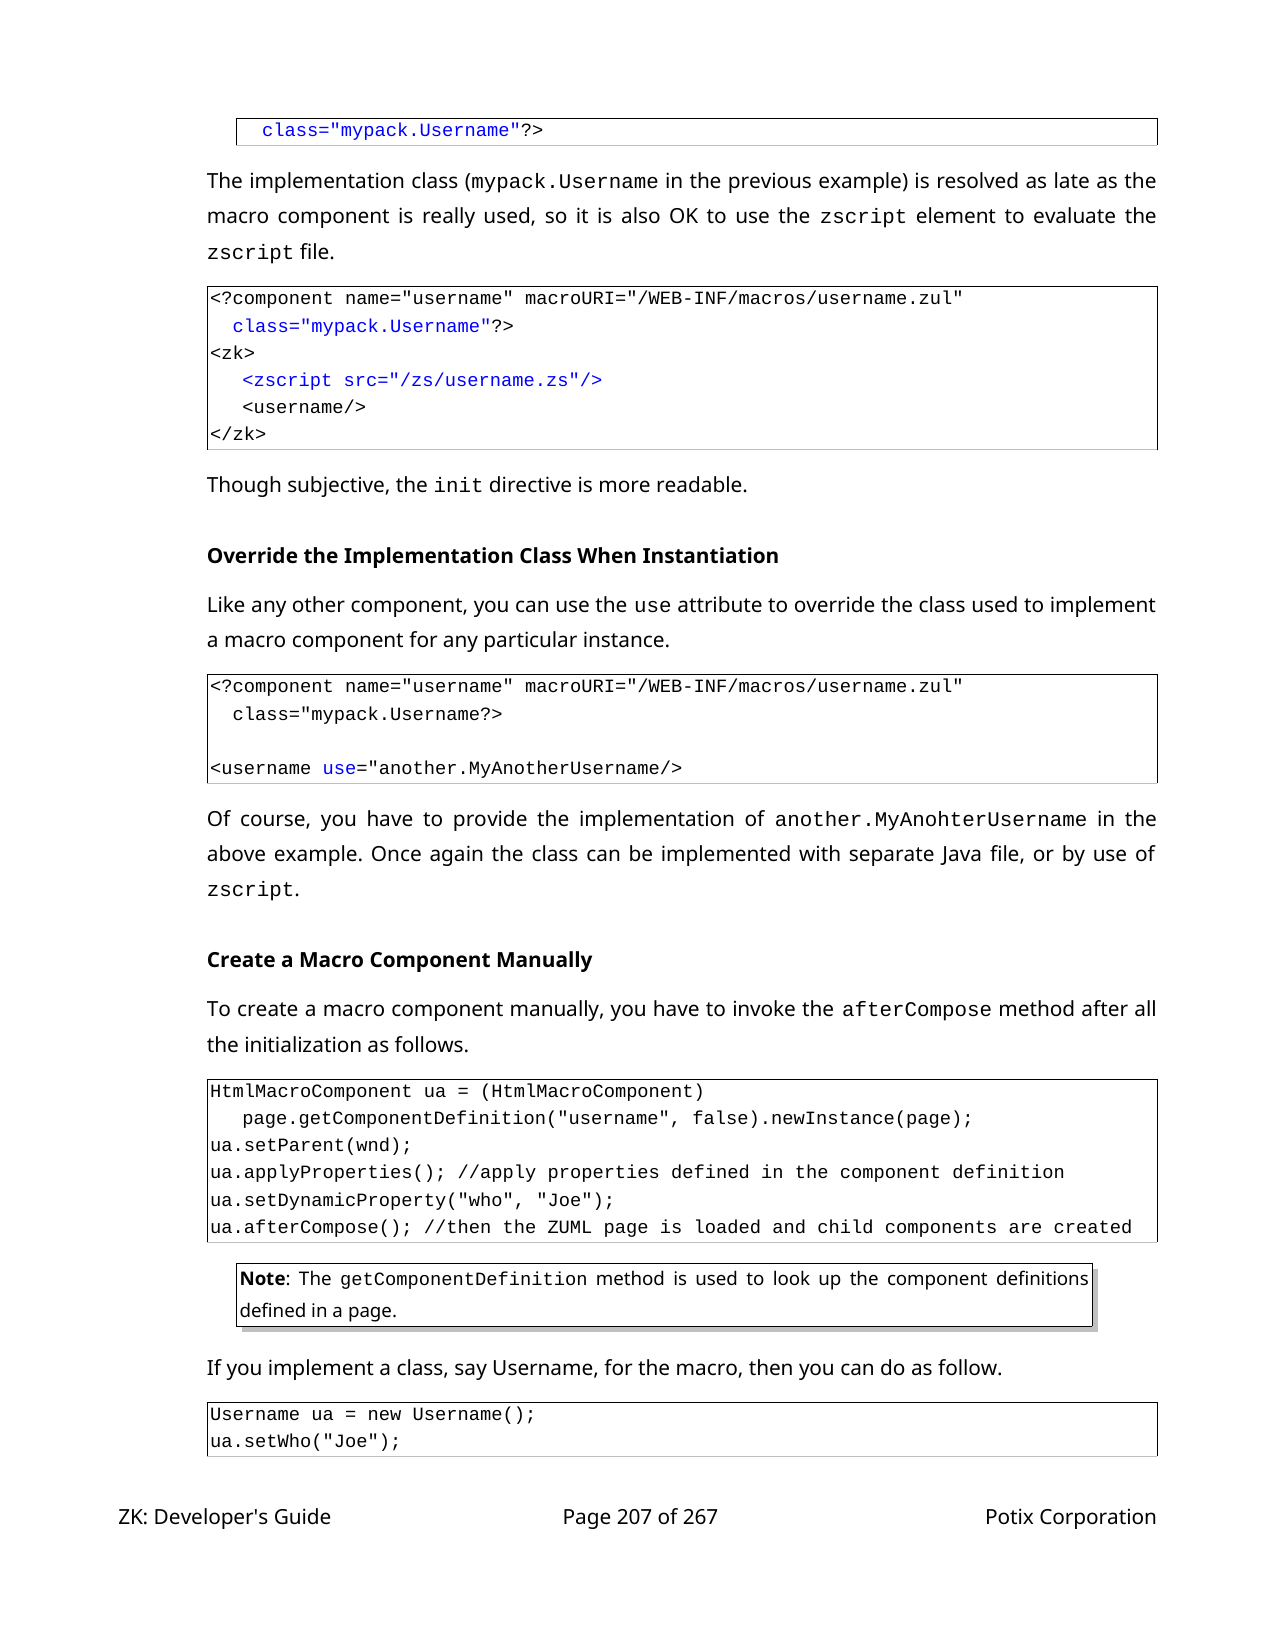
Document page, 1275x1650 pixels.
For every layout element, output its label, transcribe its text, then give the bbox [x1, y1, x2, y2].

text <username/> [208, 395, 1157, 419]
text The implementation class (mypack.Username in the previous example) is resolved as late as the macro component is really used, so it is also OK to use the zscript element to evaluate the zscript file. [207, 166, 1157, 266]
text If you implement a class, say Username, for the macro, then you can do as follow. [207, 1353, 1157, 1381]
text ua.afterCompose(); //then the ZUML page is loaded and child components are created [208, 1215, 1157, 1242]
text Of course, you have to provide the implementation of another.MyAnohterUsername in the above example. Once again the class can be implemented with separate Java file, or by use of zscript. [207, 804, 1157, 903]
text <username use="another.MyAnotherUsername/> [208, 756, 1157, 783]
text ua.setDynamicProperty("who", "Joe"); [208, 1188, 1157, 1212]
text <?component name="username" macroURI="/WEB-INF/macros/username.zul" [208, 675, 1157, 699]
text page.getComponentDefinition("username", false).newInstance(page); [208, 1106, 1157, 1130]
text <?component name="username" macroURI="/WEB-INF/macros/username.zul" [208, 287, 1157, 311]
text ua.setParent(wnd); [208, 1133, 1157, 1157]
text To create a macro component manually, you have to invoke the afterCompose method after all the initialization as follows. [207, 994, 1157, 1058]
text Though subjective, the init directive is more readable. [207, 470, 1157, 499]
subtitle Override the Implementation Class When Instantiation [207, 541, 1157, 569]
text </zk> [208, 422, 1157, 449]
text class="mypack.Username?> [208, 702, 1157, 726]
text Note: The getComponentDefinition method is used to look up the component definitions defined in a page. [237, 1264, 1092, 1326]
text Like any other component, you can use the use attribute to override the class used to implement a macro component for any particular instance. [207, 590, 1157, 654]
text HtmlMacroComponent ua = (HtmlMacroComponent) [208, 1080, 1157, 1103]
subtitle Create a Macro Component Manually [207, 946, 1157, 974]
text <zk> [208, 341, 1157, 365]
text class="mypack.Username"?> [208, 313, 1157, 338]
text class="mypack.Username"?> [237, 119, 1157, 145]
text ua.setWho("Joe"); [208, 1429, 1157, 1456]
text Username ua = new Username(); [208, 1403, 1157, 1426]
text ua.applyProperties(); //apply properties defined in the component definition [208, 1160, 1157, 1185]
text <zscript src="/zs/username.zs"/> [208, 368, 1157, 392]
